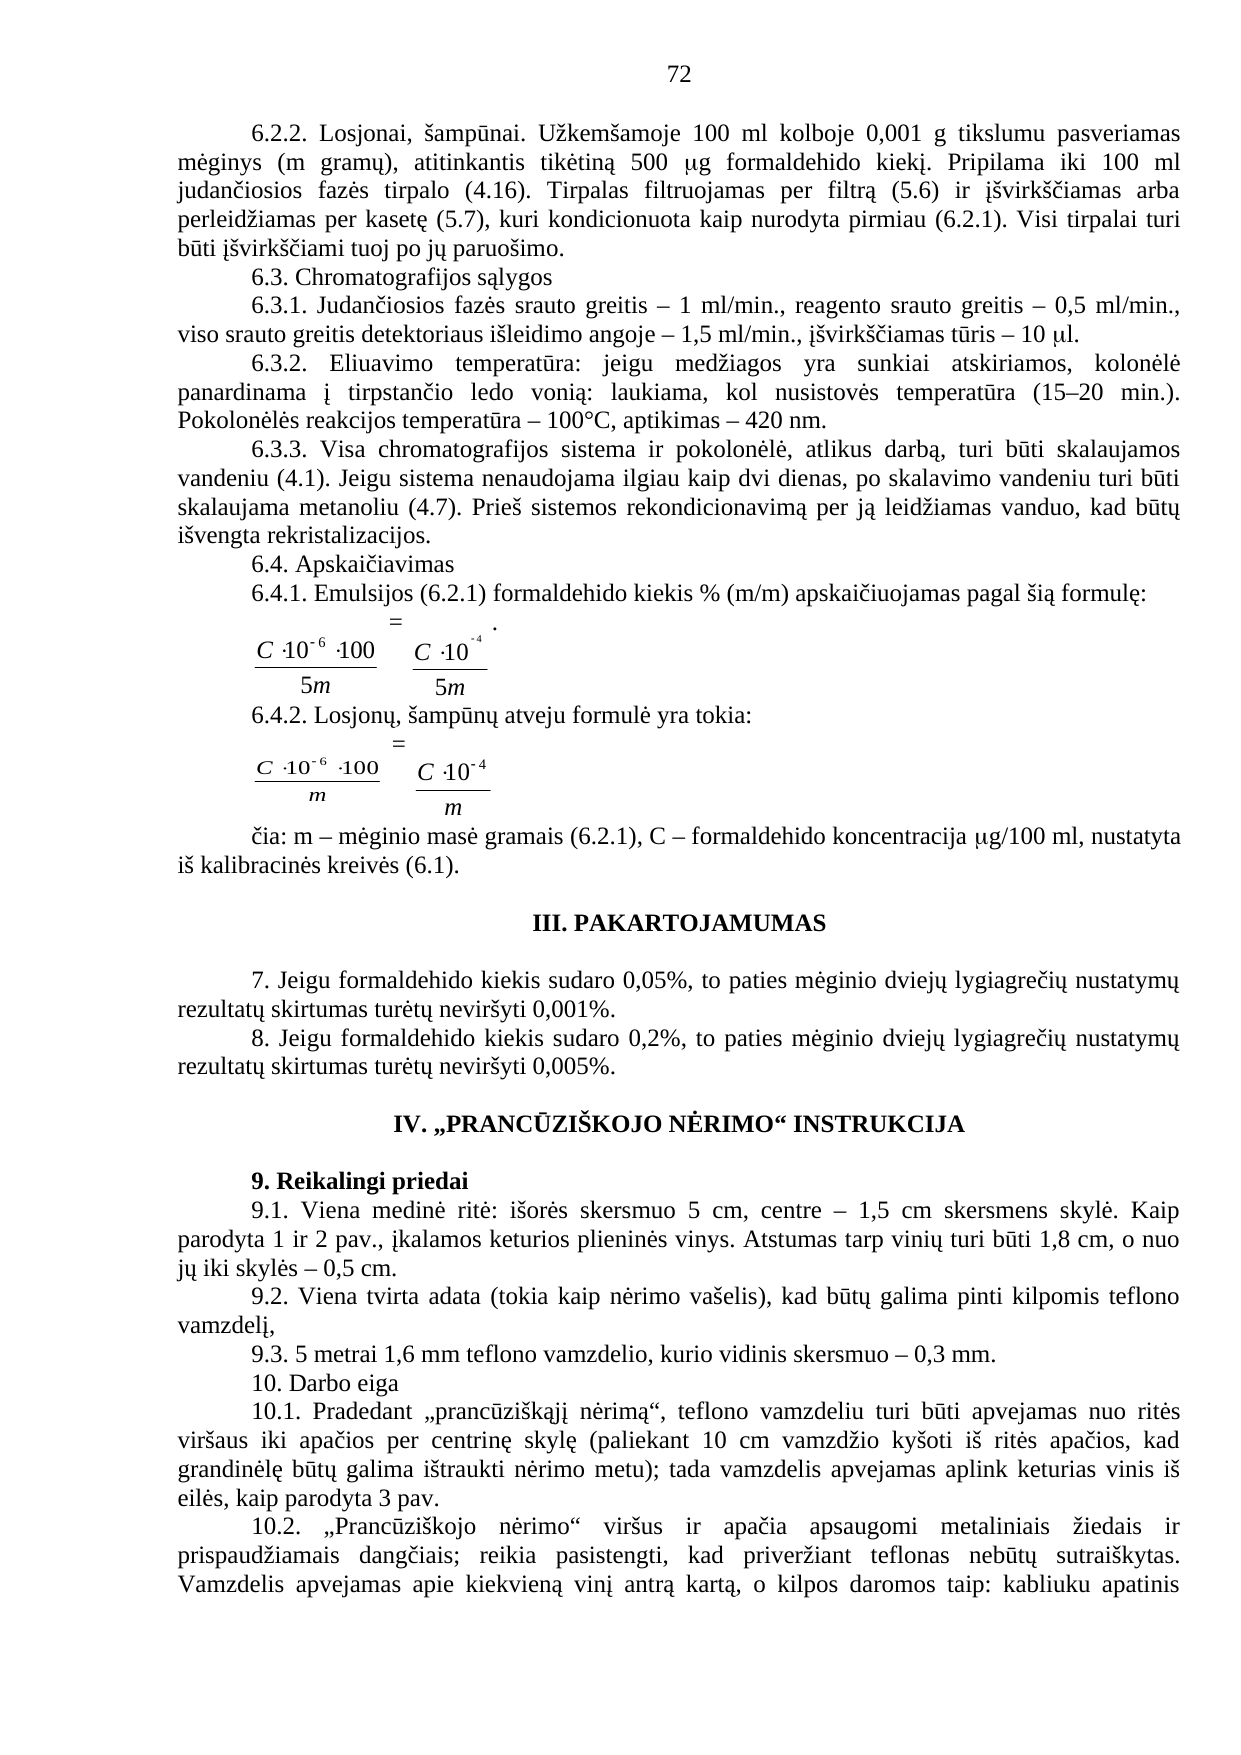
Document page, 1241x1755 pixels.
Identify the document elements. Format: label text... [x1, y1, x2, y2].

text čia: m – mėginio masė gramais (6.2.1), C – formaldehido koncentracija g/100 ml, nustatyta iš kalibracinės kreivės (6.1). [177, 821, 1181, 879]
text 8. Jeigu formaldehido kiekis sudaro 0,2%, to paties mėginio dviejų lygiagrečių nustatymų rezultatų skirtumas turėtų neviršyti 0,005%. [177, 1023, 1181, 1080]
text 6.4.1. Emulsijos (6.2.1) formaldehido kiekis % (m/m) apskaičiuojamas pagal šią formulę: [177, 578, 1181, 607]
text IV. „PRANCŪZIŠKOJO NĖRIMO“ INSTRUKCIJA [177, 1109, 1181, 1138]
text 6.2.2. Losjonai, šampūnai. Užkemšamoje 100 ml kolboje 0,001 g tikslumu pasveriamas mėginys (m gramų), atitinkantis tikėtiną 500 g formaldehido kiekį. Pripilama iki 100 ml judančiosios fazės tirpalo (4.16). Tirpalas filtruojamas per filtrą (5.6) ir įšvirkščiamas arba perleidžiamas per kasetę (5.7), kuri kondicionuota kaip nurodyta pirmiau (6.2.1). Visi tirpalai turi būti įšvirkščiami tuoj po jų paruošimo. [177, 118, 1181, 262]
text 9. Reikalingi priedai [177, 1166, 1181, 1195]
text = [177, 729, 1181, 821]
text 7. Jeigu formaldehido kiekis sudaro 0,05%, to paties mėginio dviejų lygiagrečių nustatymų rezultatų skirtumas turėtų neviršyti 0,001%. [177, 965, 1181, 1023]
text 9.1. Viena medinė ritė: išorės skersmuo 5 cm, centre – 1,5 cm skersmens skylė. Kaip parodyta 1 ir 2 pav., įkalamos keturios plieninės vinys. Atstumas tarp vinių turi būti 1,8 cm, o nuo jų iki skylės – 0,5 cm. [177, 1195, 1181, 1281]
text 10.2. „Prancūziškojo nėrimo“ viršus ir apačia apsaugomi metaliniais žiedais ir prispaudžiamais dangčiais; reikia pasistengti, kad priveržiant teflonas nebūtų sutraiškytas. Vamzdelis apvejamas apie kiekvieną vinį antrą kartą, o kilpos daromos taip: kabliuku apatinis [177, 1511, 1181, 1598]
text 10. Darbo eiga [177, 1368, 1181, 1396]
text 6.3.2. Eliuavimo temperatūra: jeigu medžiagos yra sunkiai atskiriamos, kolonėlė panardinama į tirpstančio ledo vonią: laukiama, kol nusistovės temperatūra (15–20 min.). Pokolonėlės reakcijos temperatūra – 100°C, aptikimas – 420 nm. [177, 348, 1181, 434]
text III. Pakartojamumas [177, 908, 1181, 936]
text 6.4.2. Losjonų, šampūnų atveju formulė yra tokia: [177, 701, 1181, 729]
text 6.3.1. Judančiosios fazės srauto greitis – 1 ml/min., reagento srauto greitis – 0,5 ml/min., viso srauto greitis detektoriaus išleidimo angoje – 1,5 ml/min., įšvirkščiamas tūris – 10 l. [177, 291, 1181, 348]
text 10.1. Pradedant „prancūziškąjį nėrimą“, teflono vamzdeliu turi būti apvejamas nuo ritės viršaus iki apačios per centrinę skylę (paliekant 10 cm vamzdžio kyšoti iš ritės apačios, kad grandinėlę būtų galima ištraukti nėrimo metu); tada vamzdelis apvejamas aplink keturias vinis iš eilės, kaip parodyta 3 pav. [177, 1396, 1181, 1511]
text = . [177, 607, 1181, 701]
text 6.3.3. Visa chromatografijos sistema ir pokolonėlė, atlikus darbą, turi būti skalaujamos vandeniu (4.1). Jeigu sistema nenaudojama ilgiau kaip dvi dienas, po skalavimo vandeniu turi būti skalaujama metanoliu (4.7). Prieš sistemos rekondicionavimą per ją leidžiamas vanduo, kad būtų išvengta rekristalizacijos. [177, 434, 1181, 549]
text 6.4. Apskaičiavimas [177, 549, 1181, 578]
text 9.3. 5 metrai 1,6 mm teflono vamzdelio, kurio vidinis skersmuo – 0,3 mm. [177, 1339, 1181, 1368]
text 9.2. Viena tvirta adata (tokia kaip nėrimo vašelis), kad būtų galima pinti kilpomis teflono vamzdelį, [177, 1281, 1181, 1339]
text 6.3. Chromatografijos sąlygos [177, 262, 1181, 291]
